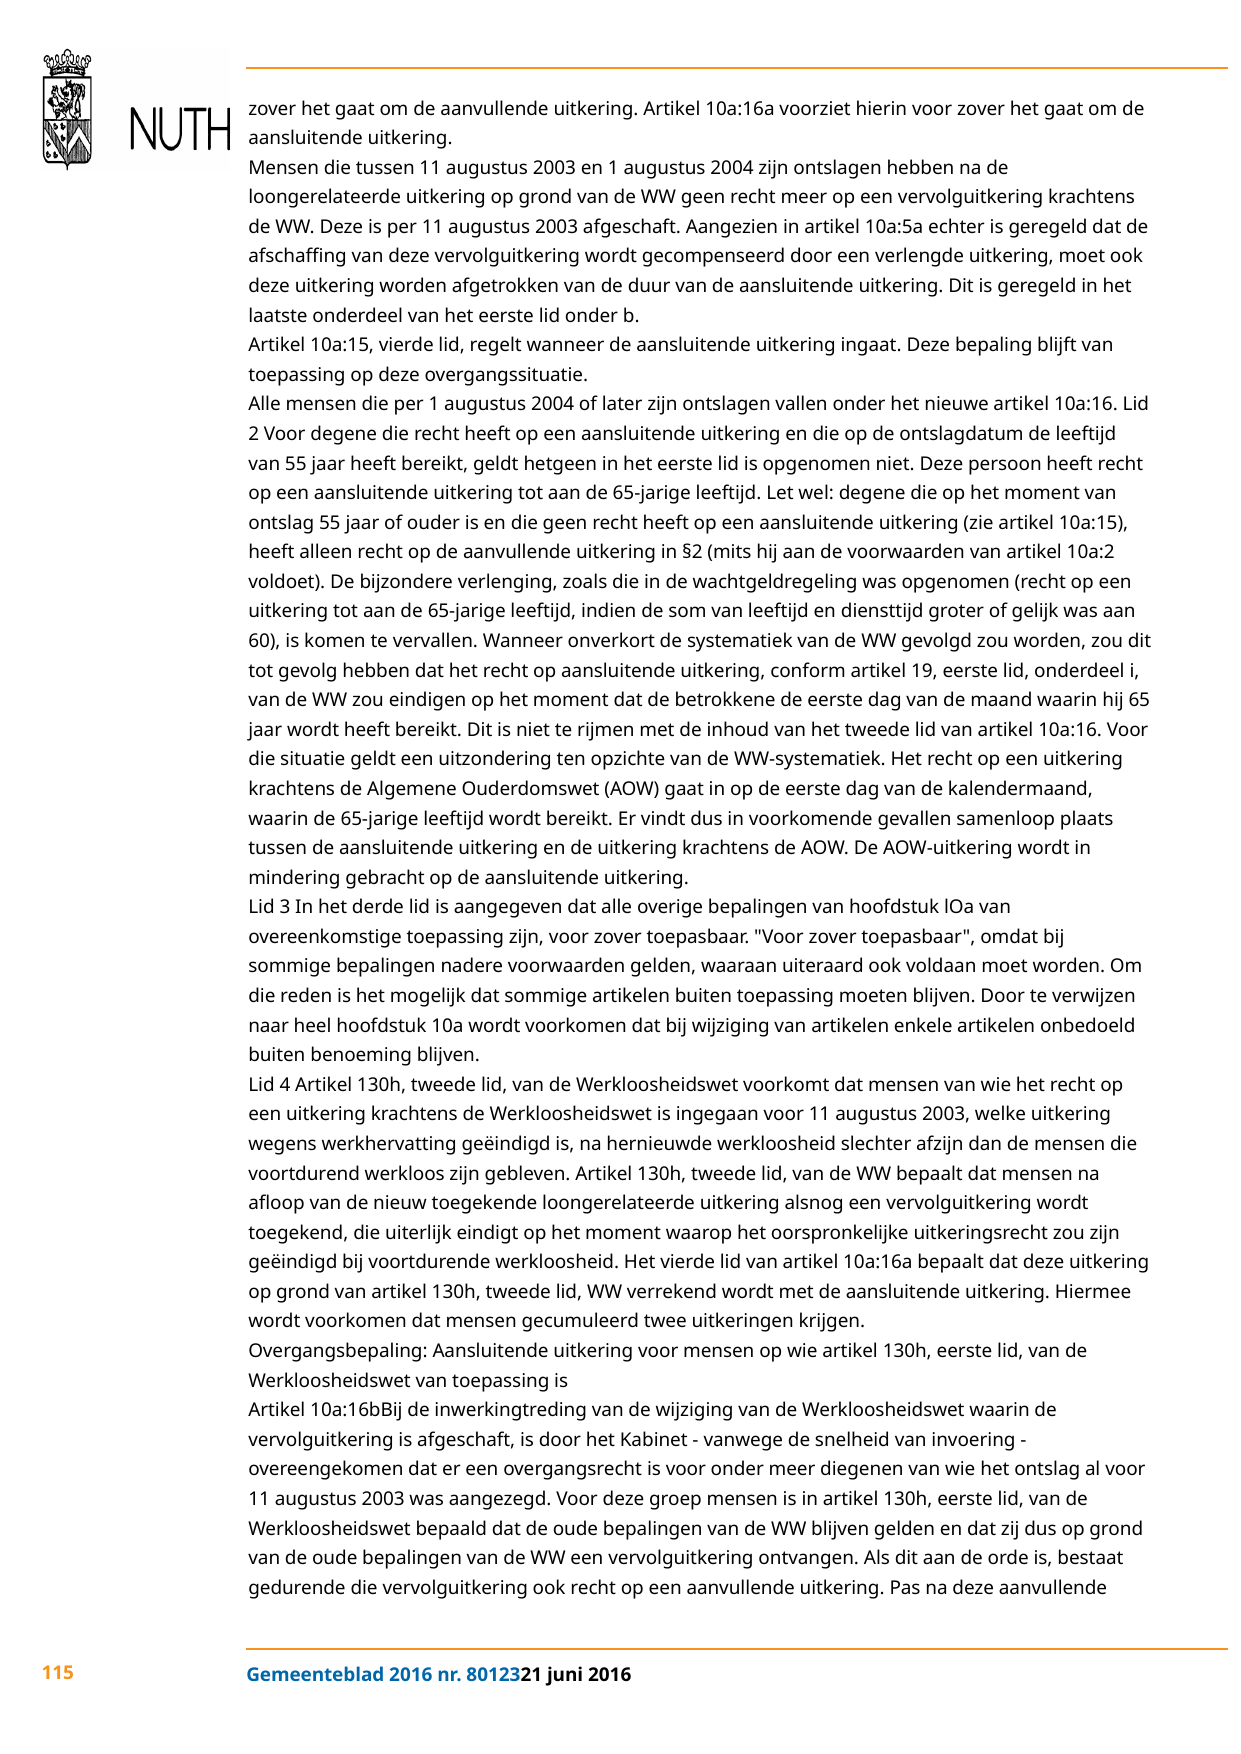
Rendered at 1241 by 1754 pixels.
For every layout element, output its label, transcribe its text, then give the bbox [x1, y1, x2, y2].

text Artikel 10a:16bBij de inwerkingtreding van de wijziging van de Werkloosheidswet waarin de vervolguitkering is afgeschaft, is door het Kabinet - vanwege de snelheid van invoering - overeengekomen dat er een overgangsrecht is voor onder meer diegenen van wie het ontslag al voor 11 augustus 2003 was aangezegd. Voor deze groep mensen is in artikel 130h, eerste lid, van de Werkloosheidswet bepaald dat de oude bepalingen van de WW blijven gelden en dat zij dus op grond van de oude bepalingen van de WW een vervolguitkering ontvangen. Als dit aan de orde is, bestaat gedurende die vervolguitkering ook recht op een aanvullende uitkering. Pas na deze aanvullende [248, 1396, 1152, 1600]
text Mensen die tussen 11 augustus 2003 en 1 augustus 2004 zijn ontslagen hebben na de loongerelateerde uitkering op grond van de WW geen recht meer op een vervolguitkering krachtens de WW. Deze is per 11 augustus 2003 afgeschaft. Aangezien in artikel 10a:5a echter is geregeld dat de afschaffing van deze vervolguitkering wordt gecompenseerd door een verlengde uitkering, moet ook deze uitkering worden afgetrokken van de duur van de aansluitende uitkering. Dit is geregeld in het laatste onderdeel van het eerste lid onder b. [248, 154, 1152, 328]
text Lid 3 In het derde lid is aangegeven dat alle overige bepalingen van hoofdstuk lOa van overeenkomstige toepassing zijn, voor zover toepasbaar. "Voor zover toepasbaar", omdat bij sommige bepalingen nadere voorwaarden gelden, waaraan uiteraard ook voldaan moet worden. Om die reden is het mogelijk dat sommige artikelen buiten toepassing moeten blijven. Door te verwijzen naar heel hoofdstuk 10a wordt voorkomen dat bij wijziging van artikelen enkele artikelen onbedoeld buiten benoeming blijven. [248, 893, 1152, 1067]
picture [41, 47, 231, 172]
text zover het gaat om de aanvullende uitkering. Artikel 10a:16a voorziet hierin voor zover het gaat om de aansluitende uitkering. [248, 95, 1152, 150]
text Lid 4 Artikel 130h, tweede lid, van de Werkloosheidswet voorkomt dat mensen van wie het recht op een uitkering krachtens de Werkloosheidswet is ingegaan voor 11 augustus 2003, welke uitkering wegens werkhervatting geëindigd is, na hernieuwde werkloosheid slechter afzijn dan de mensen die voortdurend werkloos zijn gebleven. Artikel 130h, tweede lid, van de WW bepaalt dat mensen na afloop van de nieuw toegekende loongerelateerde uitkering alsnog een vervolguitkering wordt toegekend, die uiterlijk eindigt op het moment waarop het oorspronkelijke uitkeringsrecht zou zijn geëindigd bij voortdurende werkloosheid. Het vierde lid van artikel 10a:16a bepaalt dat deze uitkering op grond van artikel 130h, tweede lid, WW verrekend wordt met de aansluitende uitkering. Hiermee wordt voorkomen dat mensen gecumuleerd twee uitkeringen krijgen. [248, 1071, 1152, 1333]
text Artikel 10a:15, vierde lid, regelt wanneer de aansluitende uitkering ingaat. Deze bepaling blijft van toepassing op deze overgangssituatie. [248, 331, 1152, 387]
text Alle mensen die per 1 augustus 2004 of later zijn ontslagen vallen onder het nieuwe artikel 10a:16. Lid 2 Voor degene die recht heeft op een aansluitende uitkering en die op de ontslagdatum de leeftijd van 55 jaar heeft bereikt, geldt hetgeen in het eerste lid is opgenomen niet. Deze persoon heeft recht op een aansluitende uitkering tot aan de 65-jarige leeftijd. Let wel: degene die op het moment van ontslag 55 jaar of ouder is en die geen recht heeft op een aansluitende uitkering (zie artikel 10a:15), heeft alleen recht op de aanvullende uitkering in §2 (mits hij aan de voorwaarden van artikel 10a:2 voldoet). De bijzondere verlenging, zoals die in de wachtgeldregeling was opgenomen (recht op een uitkering tot aan de 65-jarige leeftijd, indien de som van leeftijd en diensttijd groter of gelijk was aan 60), is komen te vervallen. Wanneer onverkort de systematiek van de WW gevolgd zou worden, zou dit tot gevolg hebben dat het recht op aansluitende uitkering, conform artikel 19, eerste lid, onderdeel i, van de WW zou eindigen op het moment dat de betrokkene de eerste dag van de maand waarin hij 65 jaar wordt heeft bereikt. Dit is niet te rijmen met de inhoud van het tweede lid van artikel 10a:16. Voor die situatie geldt een uitzondering ten opzichte van de WW-systematiek. Het recht op een uitkering krachtens de Algemene Ouderdomswet (AOW) gaat in op de eerste dag van de kalendermaand, waarin de 65-jarige leeftijd wordt bereikt. Er vindt dus in voorkomende gevallen samenloop plaats tussen de aansluitende uitkering en de uitkering krachtens de AOW. De AOW-uitkering wordt in mindering gebracht op de aansluitende uitkering. [248, 391, 1152, 890]
text Overgangsbepaling: Aansluitende uitkering voor mensen op wie artikel 130h, eerste lid, van de Werkloosheidswet van toepassing is [248, 1337, 1152, 1393]
